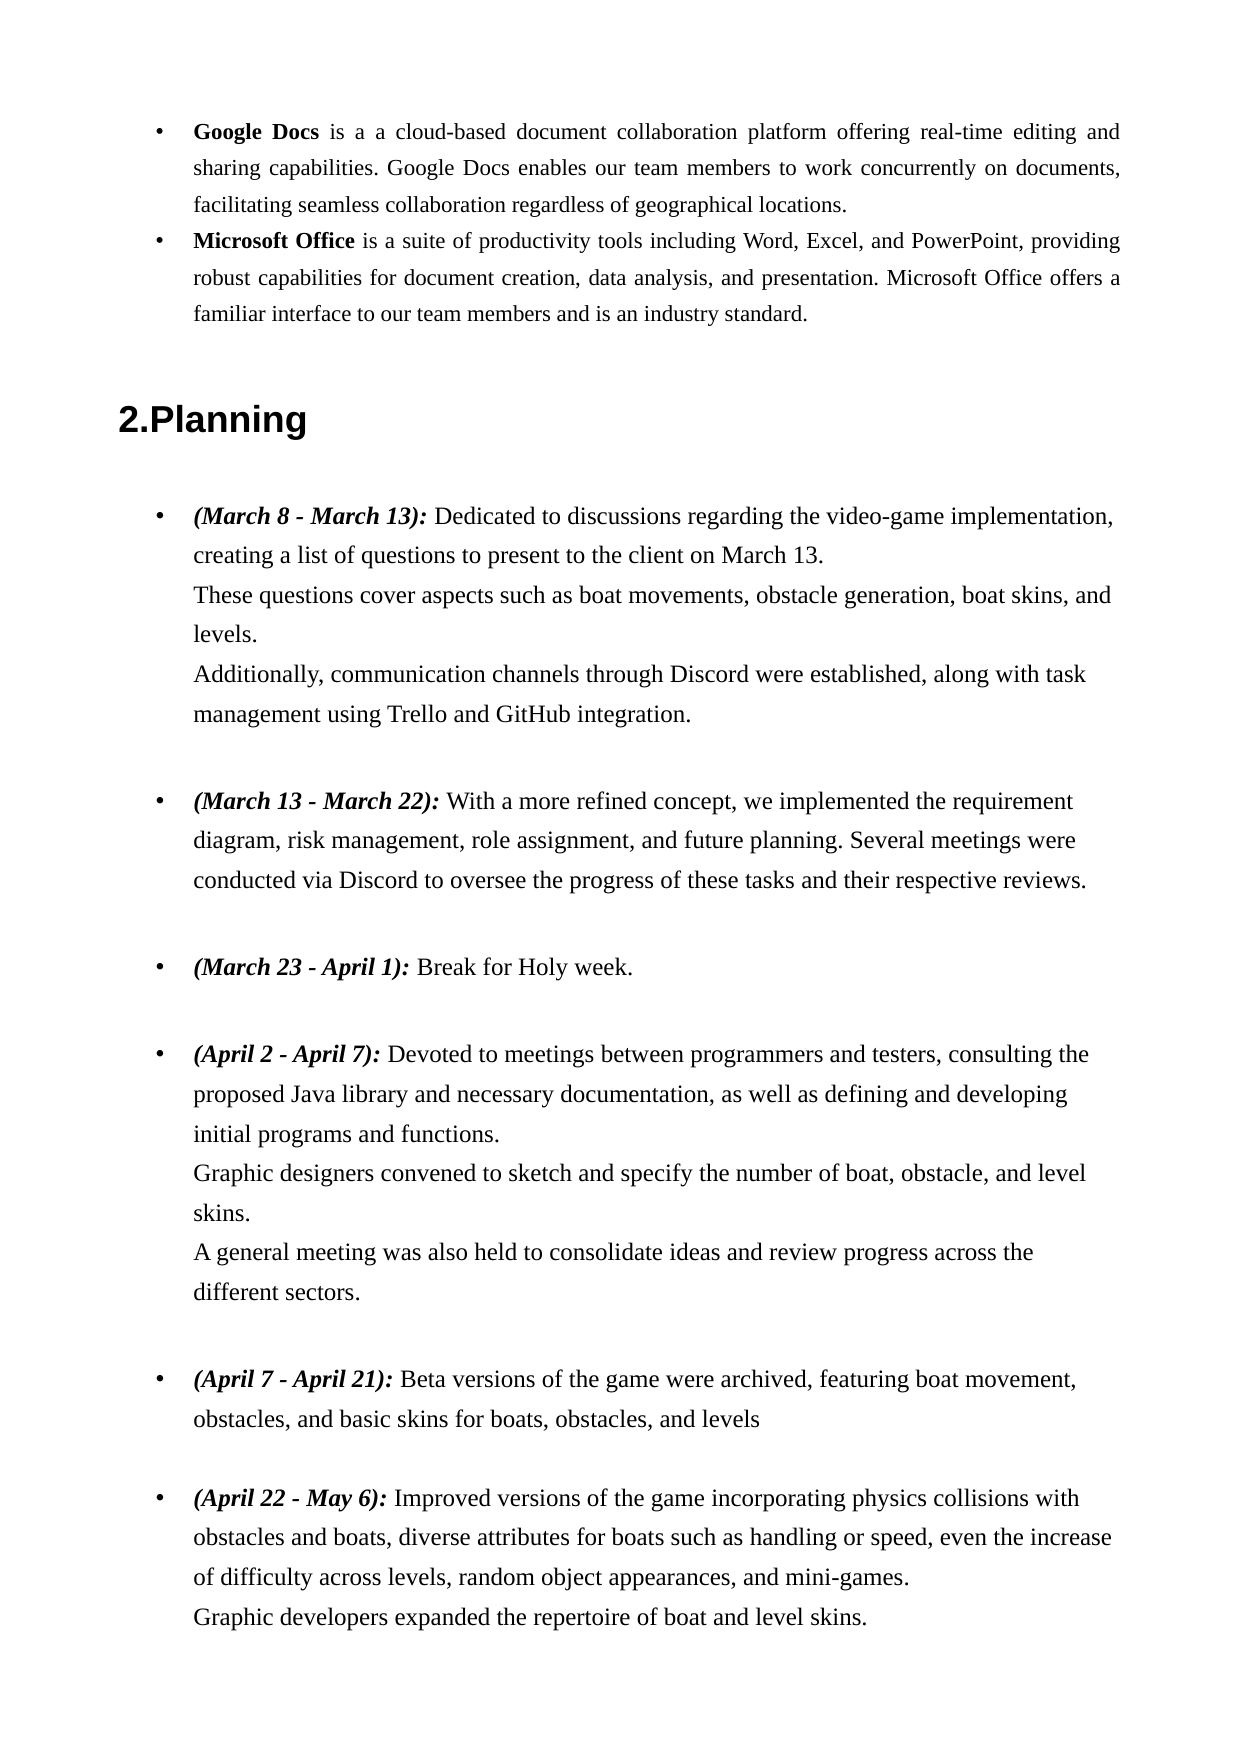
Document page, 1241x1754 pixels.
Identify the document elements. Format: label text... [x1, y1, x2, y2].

list Graphic designers convened to sketch and specify the number of boat, obstacle, and level skins. [156, 1158, 1122, 1227]
list These questions cover aspects such as boat movements, obstacle generation, boat skins, and levels. Additionally, communication channels through Discord were established, along with task management using Trello and GitHub integration. [156, 580, 1122, 727]
list Graphic developers expanded the repertoire of boat and level skins. [156, 1602, 1122, 1630]
list A general meeting was also held to consolidate ideas and review progress across the different sectors. [156, 1237, 1122, 1306]
list Microsoft Office is a suite of productivity tools including Word, Excel, and PowerPoint, providing robust capabilities for document creation, data analysis, and presentation. Microsoft Office offers a familiar interface to our team members and is an industry standard. [156, 227, 1122, 326]
list (March 13 - March 22): With a more refined concept, we implemented the requirement diagram, risk management, role assignment, and future planning. Several meetings were conducted via Discord to oversee the progress of these tasks and their respective reviews. [156, 786, 1122, 894]
list (April 22 - May 6): Improved versions of the game incorporating physics collisions with obstacles and boats, diverse attributes for boats such as handling or speed, even the increase of difficulty across levels, random object appearances, and mini-games. [156, 1483, 1122, 1591]
list (March 8 - March 13): Dedicated to discussions regarding the video-game implementation, creating a list of questions to present to the client on March 13. [156, 501, 1122, 569]
subtitle 2.Planning [118, 398, 1122, 441]
list (March 23 - April 1): Break for Holy week. [156, 952, 1122, 981]
list Google Docs is a a cloud-based document collaboration platform offering real-time editing and sharing capabilities. Google Docs enables our team members to work concurrently on documents, facilitating seamless collaboration regardless of geographical locations. [156, 118, 1122, 217]
list (April 7 - April 21): Beta versions of the game were archived, featuring boat movement, obstacles, and basic skins for boats, obstacles, and levels [156, 1364, 1122, 1432]
list (April 2 - April 7): Devoted to meetings between programmers and testers, consulting the proposed Java library and necessary documentation, as well as defining and developing initial programs and functions. [156, 1039, 1122, 1147]
